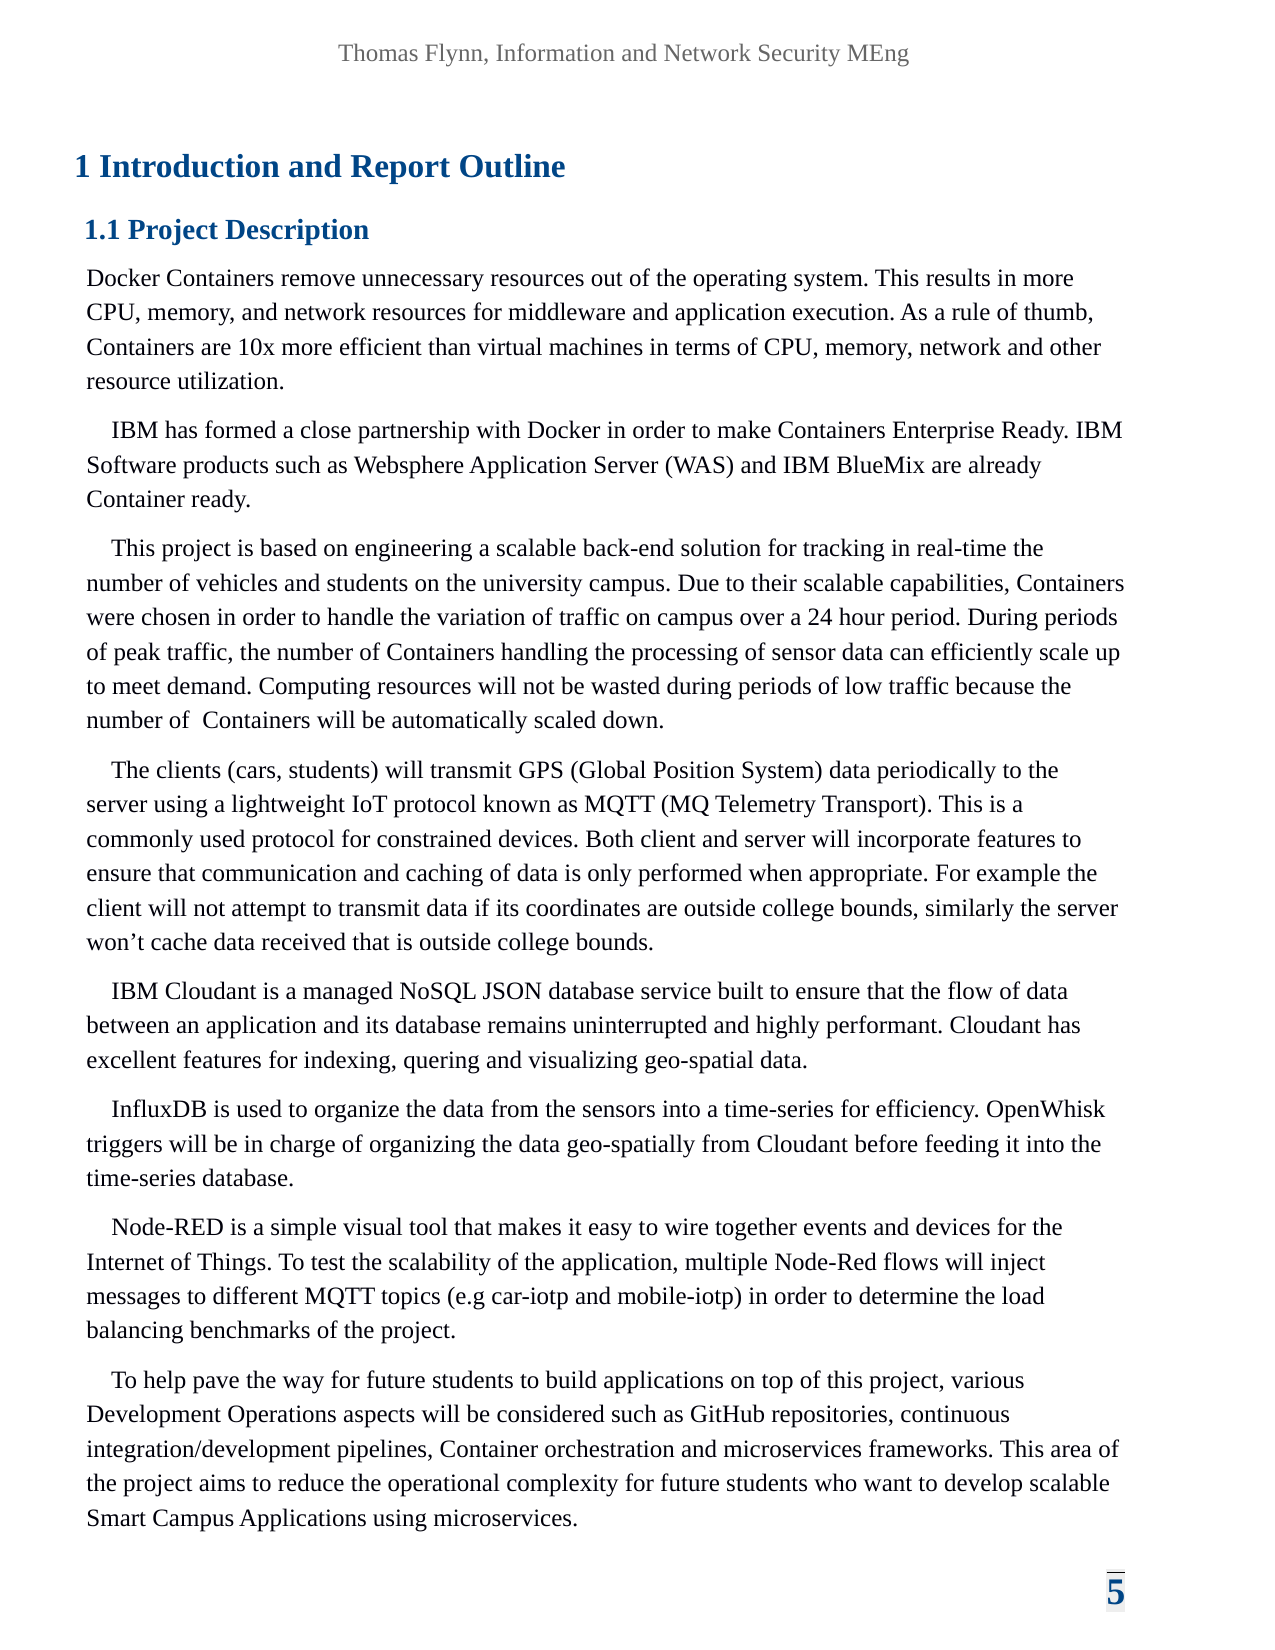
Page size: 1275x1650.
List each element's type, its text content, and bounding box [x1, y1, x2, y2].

text Docker Containers remove unnecessary resources out of the operating system. This results in more CPU, memory, and network resources for middleware and application execution. As a rule of thumb, Containers are 10x more efficient than virtual machines in terms of CPU, memory, network and other resource utilization. [86, 263, 1125, 395]
subtitle 1.1 Project Description [81, 212, 1125, 246]
text This project is based on engineering a scalable back-end solution for tracking in real-time the number of vehicles and students on the university campus. Due to their scalable capabilities, Containers were chosen in order to handle the variation of traffic on campus over a 24 hour period. During periods of peak traffic, the number of Containers handling the processing of sensor data can efficiently scale up to meet demand. Computing resources will not be wasted during periods of low traffic because the number of Containers will be automatically scaled down. [86, 533, 1125, 734]
text InfluxDB is used to organize the data from the sensors into a time-series for efficiency. OpenWhisk triggers will be in charge of organizing the data geo-spatially from Cloudant before feeding it into the time-series database. [86, 1094, 1125, 1192]
text IBM has formed a close partnership with Docker in order to make Containers Enterprise Ready. IBM Software products such as Websphere Application Server (WAS) and IBM BlueMix are already Container ready. [86, 415, 1125, 513]
text Node-RED is a simple visual tool that makes it easy to wire together events and devices for the Internet of Things. To test the scalability of the application, multiple Node-Red flows will inject messages to different MQTT topics (e.g car-iotp and mobile-iotp) in order to determine the load balancing benchmarks of the project. [86, 1212, 1125, 1344]
text To help pave the way for future students to build applications on top of this project, various Development Operations aspects will be considered such as GitHub repositories, continuous integration/development pipelines, Container orchestration and microservices frameworks. This area of the project aims to reduce the operational complexity for future students who want to develop scalable Smart Campus Applications using microservices. [86, 1365, 1125, 1531]
subtitle 1 Introduction and Report Outline [74, 146, 1125, 184]
text The clients (cars, students) will transmit GPS (Global Position System) data periodically to the server using a lightweight IoT protocol known as MQTT (MQ Telemetry Transport). This is a commonly used protocol for constrained devices. Both client and server will incorporate features to ensure that communication and caching of data is only performed when appropriate. For example the client will not attempt to transmit data if its coordinates are outside college bounds, similarly the server won’t cache data received that is outside college bounds. [86, 755, 1125, 956]
text IBM Cloudant is a managed NoSQL JSON database service built to ensure that the flow of data between an application and its database remains uninterrupted and highly performant. Cloudant has excellent features for indexing, quering and visualizing geo-spatial data. [86, 976, 1125, 1074]
